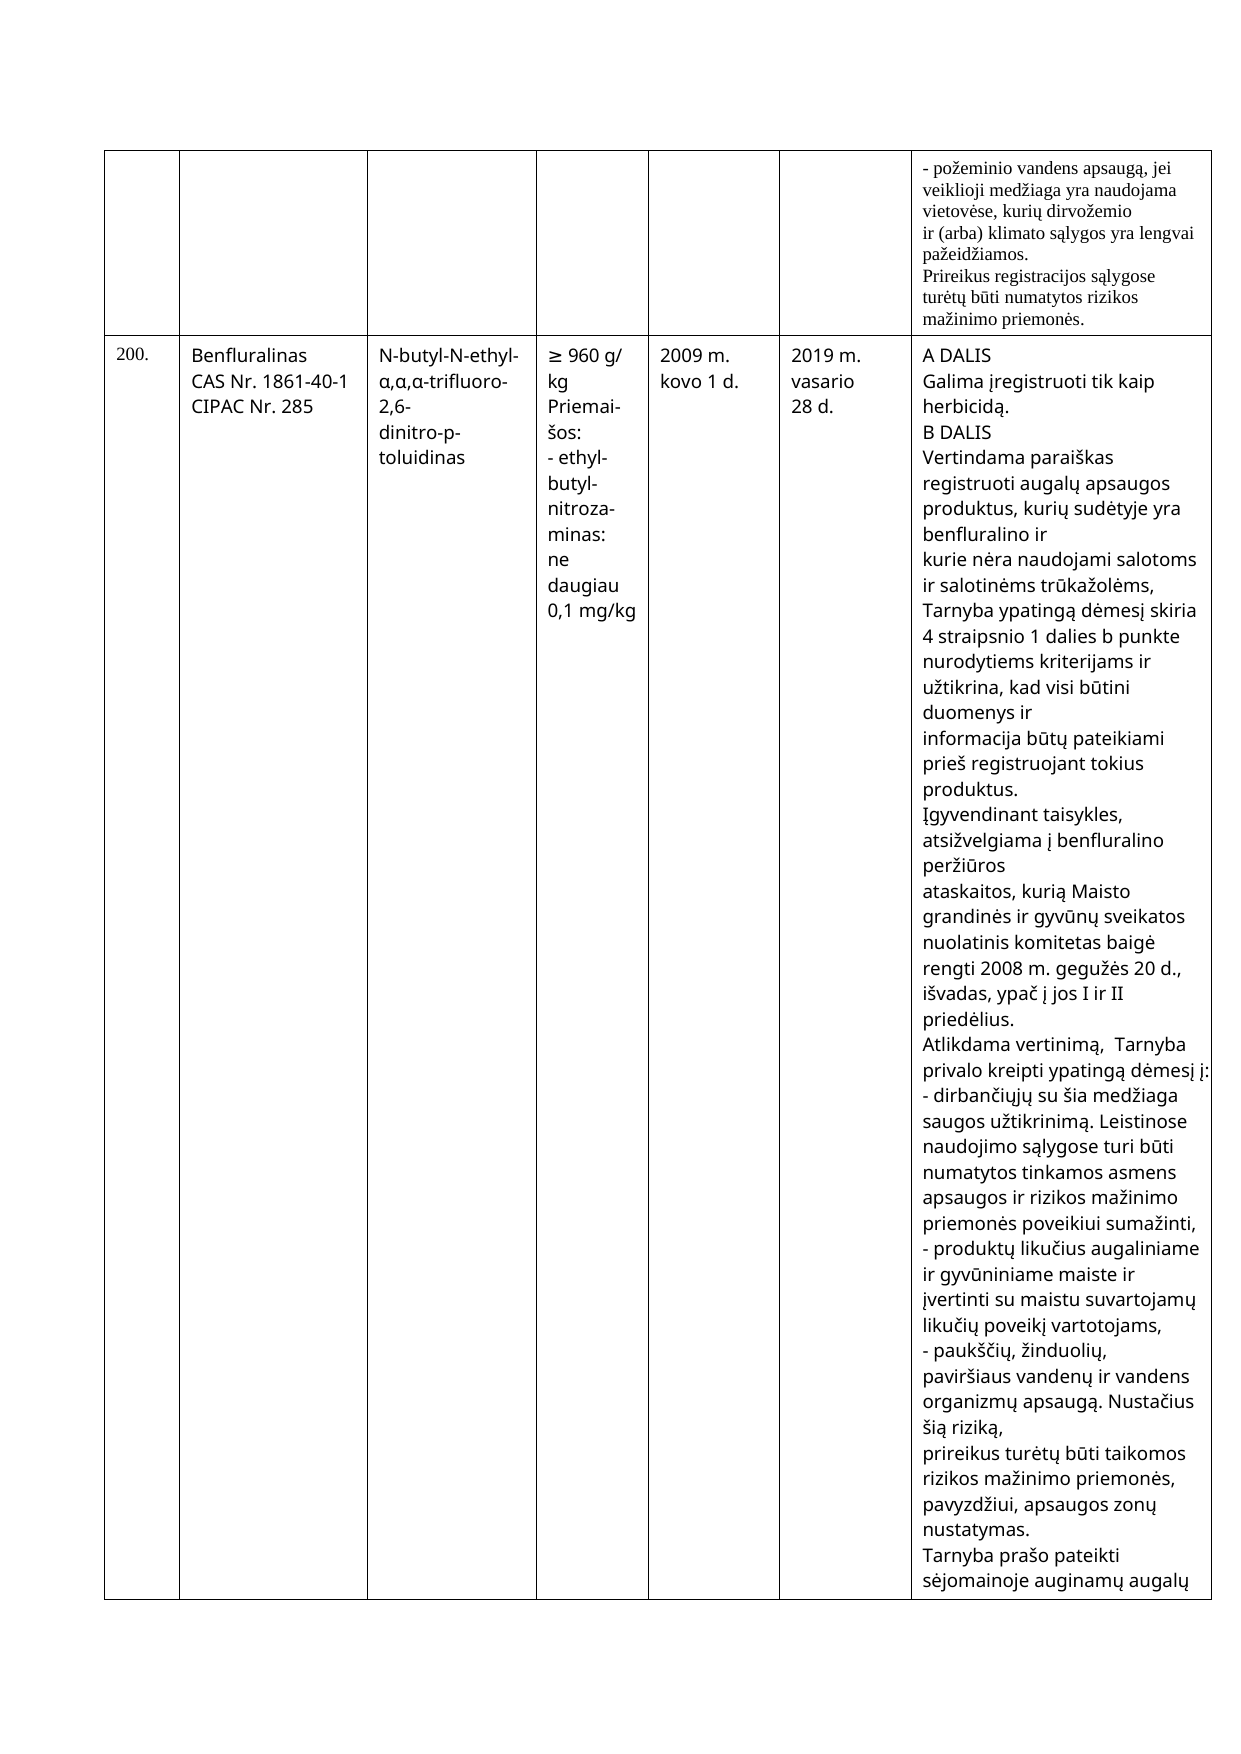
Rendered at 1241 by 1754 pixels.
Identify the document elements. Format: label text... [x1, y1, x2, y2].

table_cell [180, 151, 367, 335]
table_cell [780, 151, 911, 335]
table_cell Benfluralinas CAS Nr. 1861-40-1 CIPAC Nr. 285 [180, 336, 367, 1599]
table_cell N-butyl-N-ethyl- α,α,α-trifluoro-2,6- dinitro-p-toluidinas [368, 336, 536, 1599]
table_cell A DALIS Galima įregistruoti tik kaip herbicidą. B DALIS Vertindama paraiškas registruoti augalų apsaugos produktus, kurių sudėtyje yra benfluralino ir kurie nėra naudojami salotoms ir salotinėms trūkažolėms, Tarnyba ypatingą dėmesį skiria 4 straipsnio 1 dalies b punkte nurodytiems kriterijams ir užtikrina, kad visi būtini duomenys ir informacija būtų pateikiami prieš registruojant tokius produktus. Įgyvendinant taisykles, atsižvelgiama į benfluralino peržiūros ataskaitos, kurią Maisto grandinės ir gyvūnų sveikatos nuolatinis komitetas baigė rengti 2008 m. gegužės 20 d., išvadas, ypač į jos I ir II priedėlius. Atlikdama vertinimą, Tarnyba privalo kreipti ypatingą dėmesį į: - dirbančiųjų su šia medžiaga saugos užtikrinimą. Leistinose naudojimo sąlygose turi būti numatytos tinkamos asmens apsaugos ir rizikos mažinimo priemonės poveikiui sumažinti, - produktų likučius augaliniame ir gyvūniniame maiste ir įvertinti su maistu suvartojamų likučių poveikį vartotojams, - paukščių, žinduolių, paviršiaus vandenų ir vandens organizmų apsaugą. Nustačius šią riziką, prireikus turėtų būti taikomos rizikos mažinimo priemonės, pavyzdžiui, apsaugos zonų nustatymas. Tarnyba prašo pateikti sėjomainoje auginamų augalų [912, 336, 1211, 1599]
table_cell [537, 151, 648, 335]
table_cell [649, 151, 779, 335]
table_cell 2009 m. kovo 1 d. [649, 336, 779, 1599]
table_cell - požeminio vandens apsaugą, jei veiklioji medžiaga yra naudojama vietovėse, kurių dirvožemio ir (arba) klimato sąlygos yra lengvai pažeidžiamos. Prireikus registracijos sąlygose turėtų būti numatytos rizikos mažinimo priemonės. [912, 151, 1211, 335]
table_cell [368, 151, 536, 335]
table_cell 2019 m. vasario 28 d. [780, 336, 911, 1599]
table_cell 200. [105, 336, 179, 1599]
table_cell ≥ 960 g/kg Priemai-šos: - ethyl-butyl-nitroza-minas: ne daugiau 0,1 mg/kg [537, 336, 648, 1599]
table_cell [105, 151, 179, 335]
